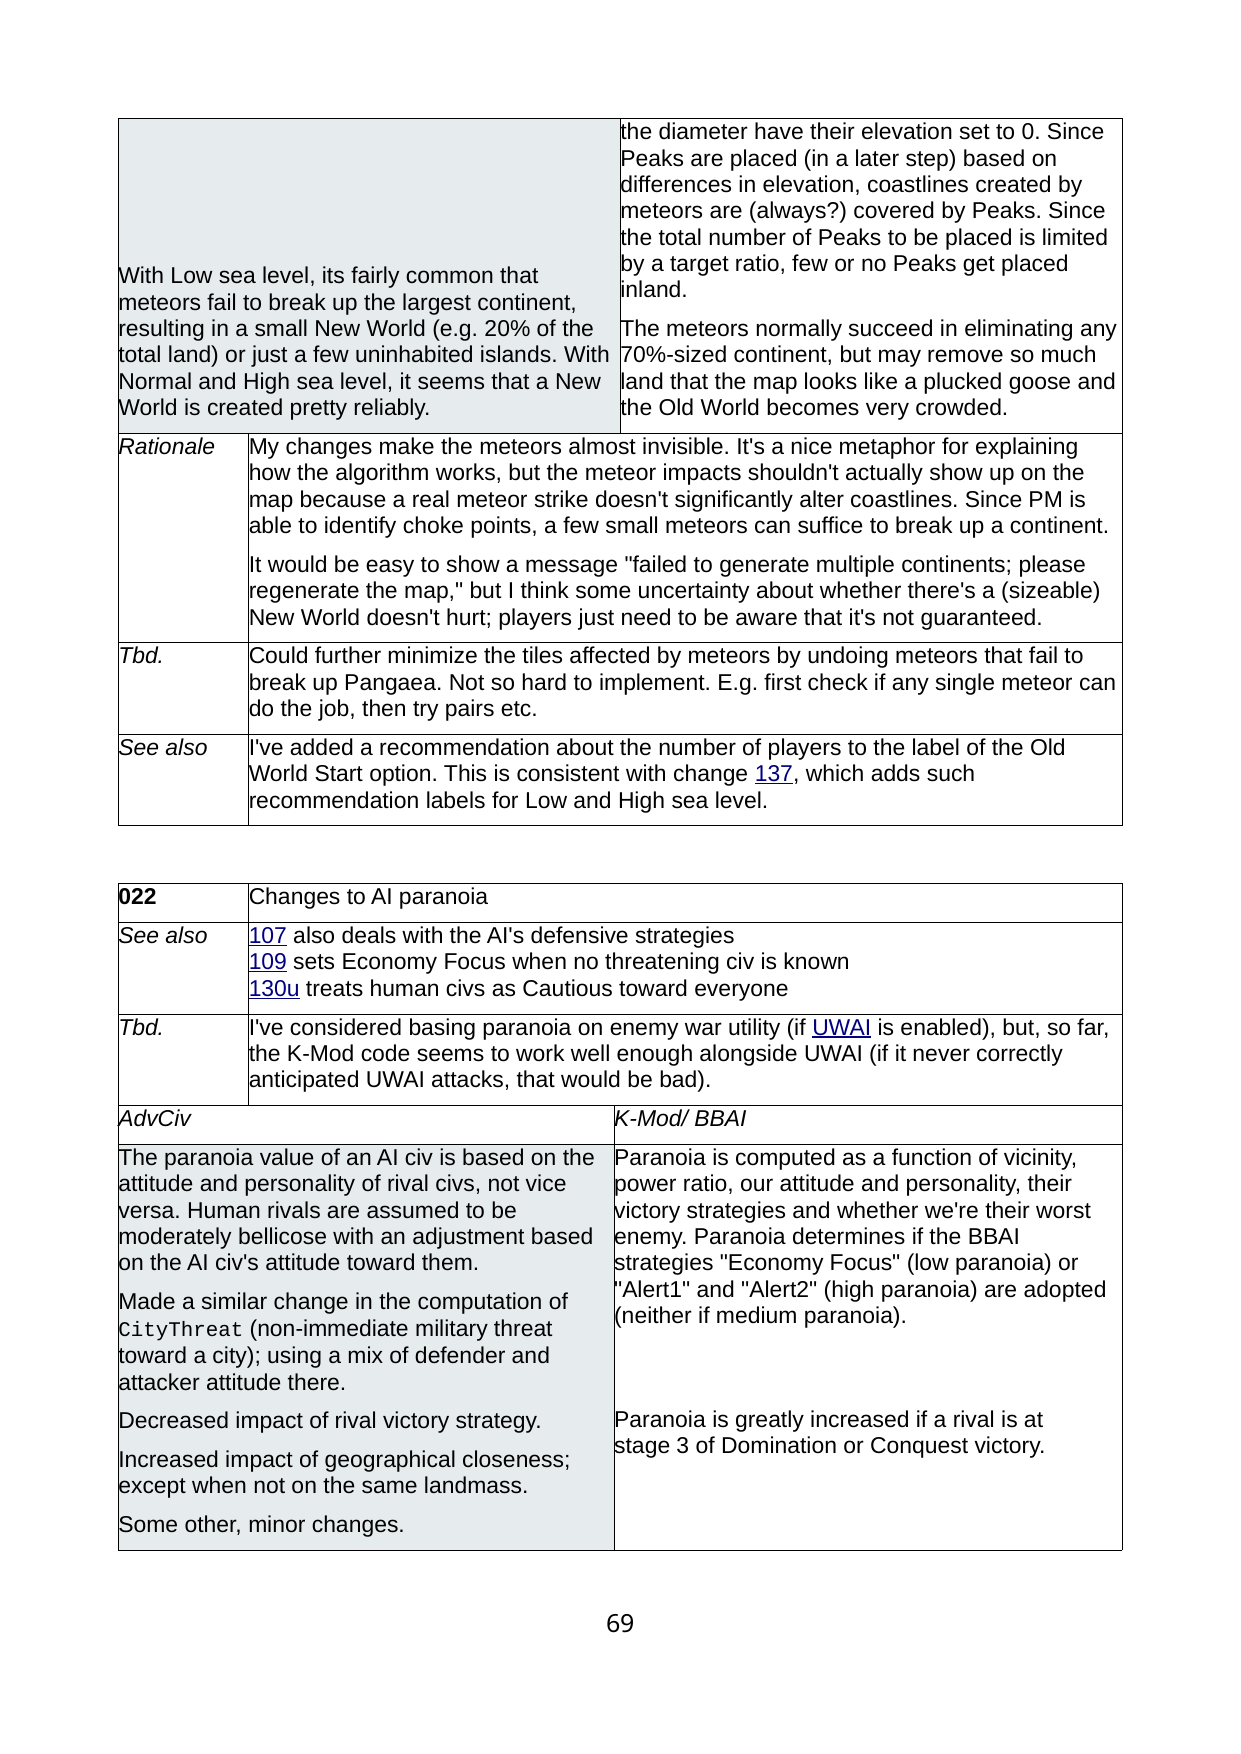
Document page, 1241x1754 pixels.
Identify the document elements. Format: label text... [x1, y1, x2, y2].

table_cell My changes make the meteors almost invisible. It's a nice metaphor for explaining how the algorithm works, but the meteor impacts shouldn't actually show up on the map because a real meteor strike doesn't significantly alter coastlines. Since PM is able to identify choke points, a few small meteors can suffice to break up a continent. It would be easy to show a message "failed to generate multiple continents; please regenerate the map," but I think some uncertainty about whether there's a (sizeable) New World doesn't hurt; players just need to be aware that it's not guaranteed. [249, 434, 1122, 642]
table_cell Could further minimize the tiles affected by meteors by undoing meteors that fail to break up Pangaea. Not so hard to implement. E.g. first check if any single meteor can do the job, then try pairs etc. [249, 643, 1122, 734]
table_cell Rationale [119, 434, 248, 642]
table_cell See also [119, 735, 248, 825]
table_header Changes to AI paranoia [249, 884, 1122, 922]
table_cell AdvCiv [119, 1106, 614, 1144]
table_cell See also [119, 923, 248, 1013]
table_cell Paranoia is computed as a function of vicinity, power ratio, our attitude and personality, their victory strategies and whether we're their worst enemy. Paranoia determines if the BBAI strategies "Economy Focus" (low paranoia) or "Alert1" and "Alert2" (high paranoia) are adopted (neither if medium paranoia). Paranoia is greatly increased if a rival is at stage 3 of Domination or Conquest victory. [615, 1145, 1122, 1550]
table_cell The paranoia value of an AI civ is based on the attitude and personality of rival civs, not vice versa. Human rivals are assumed to be moderately bellicose with an adjustment based on the AI civ's attitude toward them. Made a similar change in the computation of CityThreat (non-immediate military threat toward a city); using a mix of defender and attacker attitude there. Decreased impact of rival victory strategy. Increased impact of geographical closeness; except when not on the same landmass. Some other, minor changes. [119, 1145, 614, 1550]
table_cell I've considered basing paranoia on enemy war utility (if UWAI is enabled), but, so far, the K-Mod code seems to work well enough alongside UWAI (if it never correctly anticipated UWAI attacks, that would be bad). [249, 1015, 1122, 1105]
table_cell With Low sea level, its fairly common that meteors fail to break up the largest continent, resulting in a small New World (e.g. 20% of the total land) or just a few uninhabited islands. With Normal and High sea level, it seems that a New World is created pretty reliably. [119, 119, 620, 433]
table_cell 107 also deals with the AI's defensive strategies 109 sets Economy Focus when no threatening civ is known 130u treats human civs as Cautious toward everyone [249, 923, 1122, 1013]
table_cell the diameter have their elevation set to 0. Since Peaks are placed (in a later step) based on differences in elevation, coastlines created by meteors are (always?) covered by Peaks. Since the total number of Peaks to be placed is limited by a target ratio, few or no Peaks get placed inland. The meteors normally succeed in eliminating any 70%-sized continent, but may remove so much land that the map looks like a plucked goose and the Old World becomes very crowded. [621, 119, 1122, 433]
table_cell I've added a recommendation about the number of players to the label of the Old World Start option. This is consistent with change 137, which adds such recommendation labels for Low and High sea level. [249, 735, 1122, 825]
table_cell K-Mod/ BBAI [615, 1106, 1122, 1144]
table_header 022 [119, 884, 248, 922]
table_cell Tbd. [119, 1015, 248, 1105]
table_cell Tbd. [119, 643, 248, 734]
